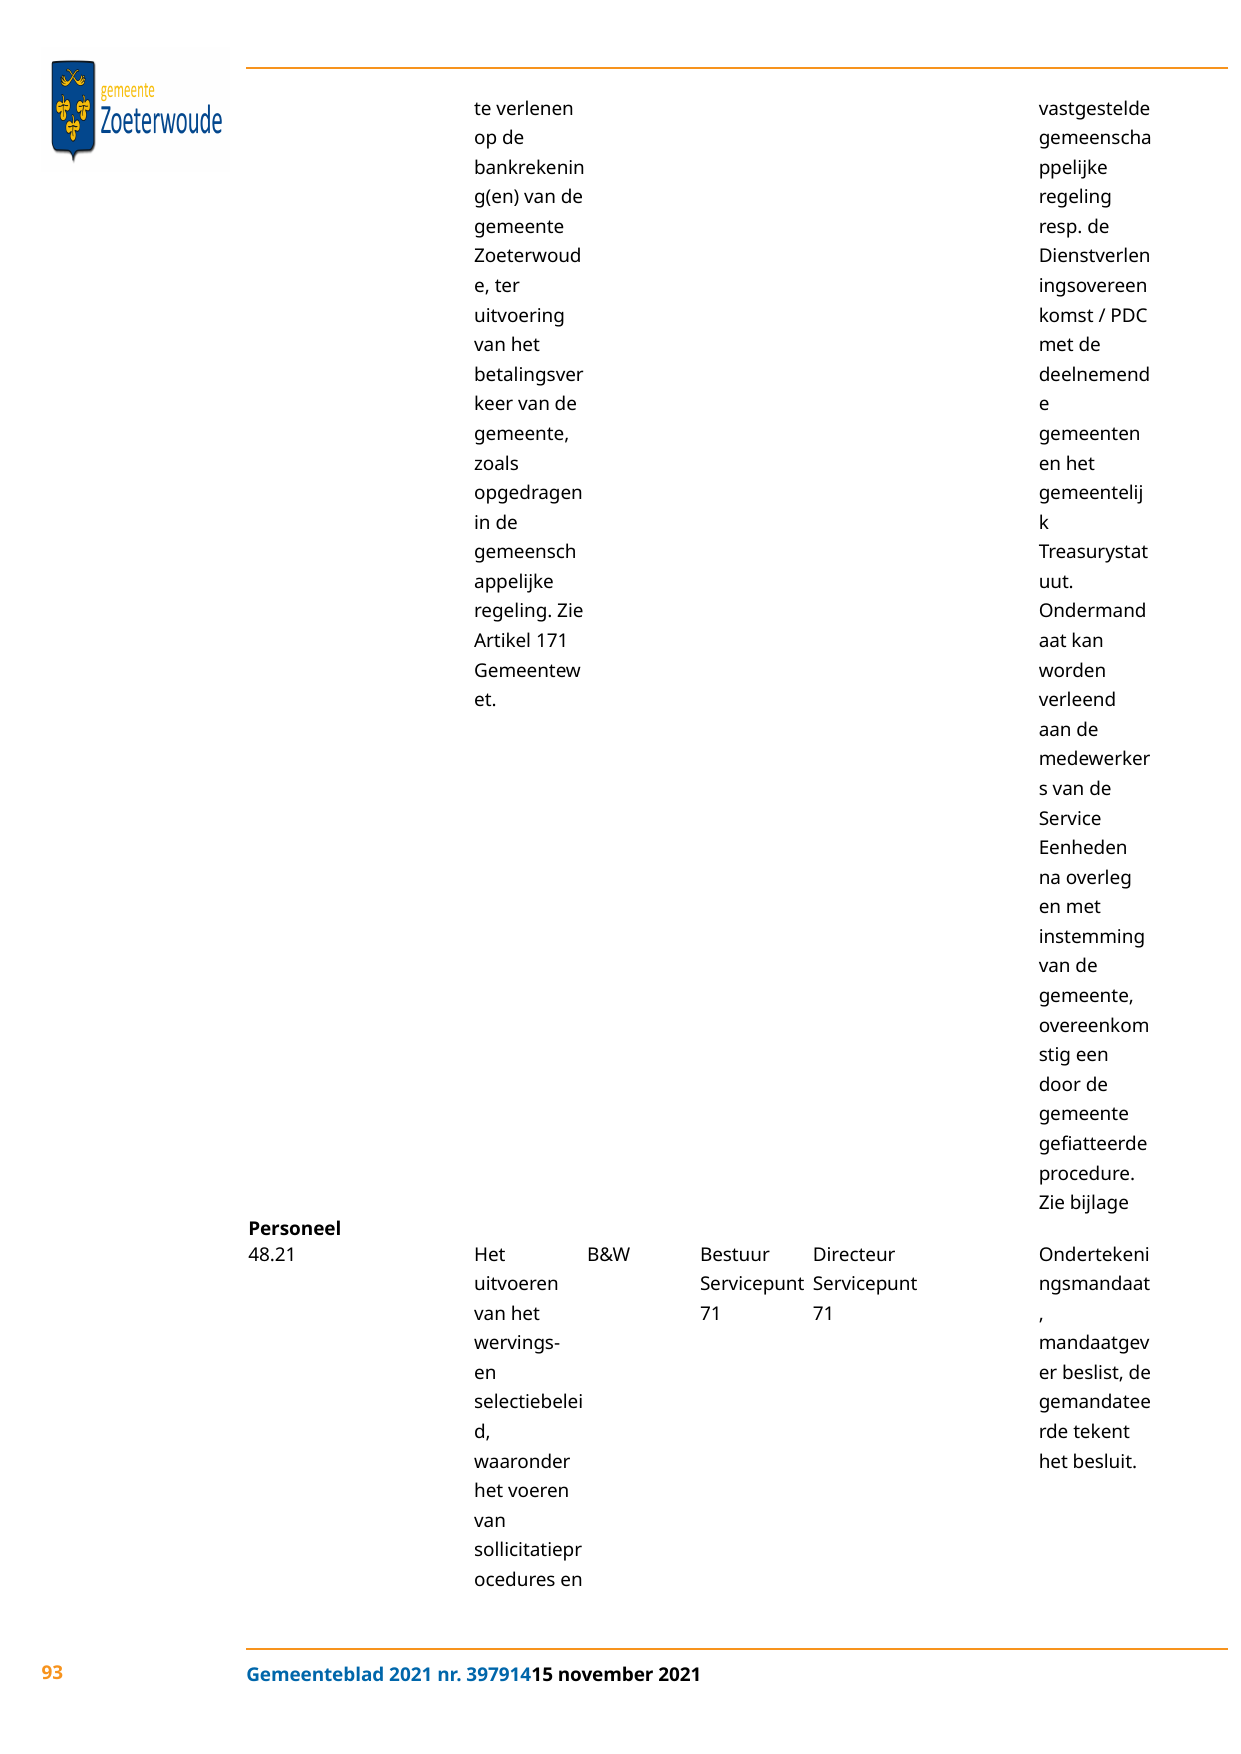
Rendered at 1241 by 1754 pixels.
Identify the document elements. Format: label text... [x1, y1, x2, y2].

table_cell Directeur Servicepunt71 [813, 1241, 926, 1592]
table_cell [813, 95, 926, 1215]
table_cell vastgestelde gemeenschappelijke regeling resp. de Dienstverleningsovereenkomst / PDC met de deelnemende gemeenten en het gemeentelijk Treasurystatuut. Ondermandaat kan worden verleend aan de medewerkers van de Service Eenheden na overleg en met instemming van de gemeente, overeenkomstig een door de gemeente gefiatteerde procedure. Zie bijlage [1039, 95, 1152, 1215]
table_cell Het uitvoeren van het wervings- en selectiebeleid, waaronder het voeren van sollicitatieprocedures en [474, 1241, 587, 1592]
table_cell [926, 1241, 1038, 1592]
table_cell [587, 95, 700, 1215]
table_cell [248, 95, 361, 1215]
picture [41, 47, 231, 172]
table_cell Ondertekeningsmandaat, mandaatgever beslist, de gemandateerde tekent het besluit. [1039, 1241, 1152, 1592]
table_cell [700, 95, 813, 1215]
table_cell Bestuur Servicepunt71 [700, 1241, 813, 1592]
table_cell [926, 95, 1038, 1215]
table_cell Personeel [248, 1215, 1152, 1241]
table_cell te verlenen op de bankrekening(en) van de gemeente Zoeterwoude, ter uitvoering van het betalingsverkeer van de gemeente, zoals opgedragen in de gemeenschappelijke regeling. Zie Artikel 171 Gemeentewet. [474, 95, 587, 1215]
table_cell B&W [587, 1241, 700, 1592]
table_cell [361, 95, 474, 1215]
table_cell [361, 1241, 474, 1592]
table_cell 48.21 [248, 1241, 361, 1592]
